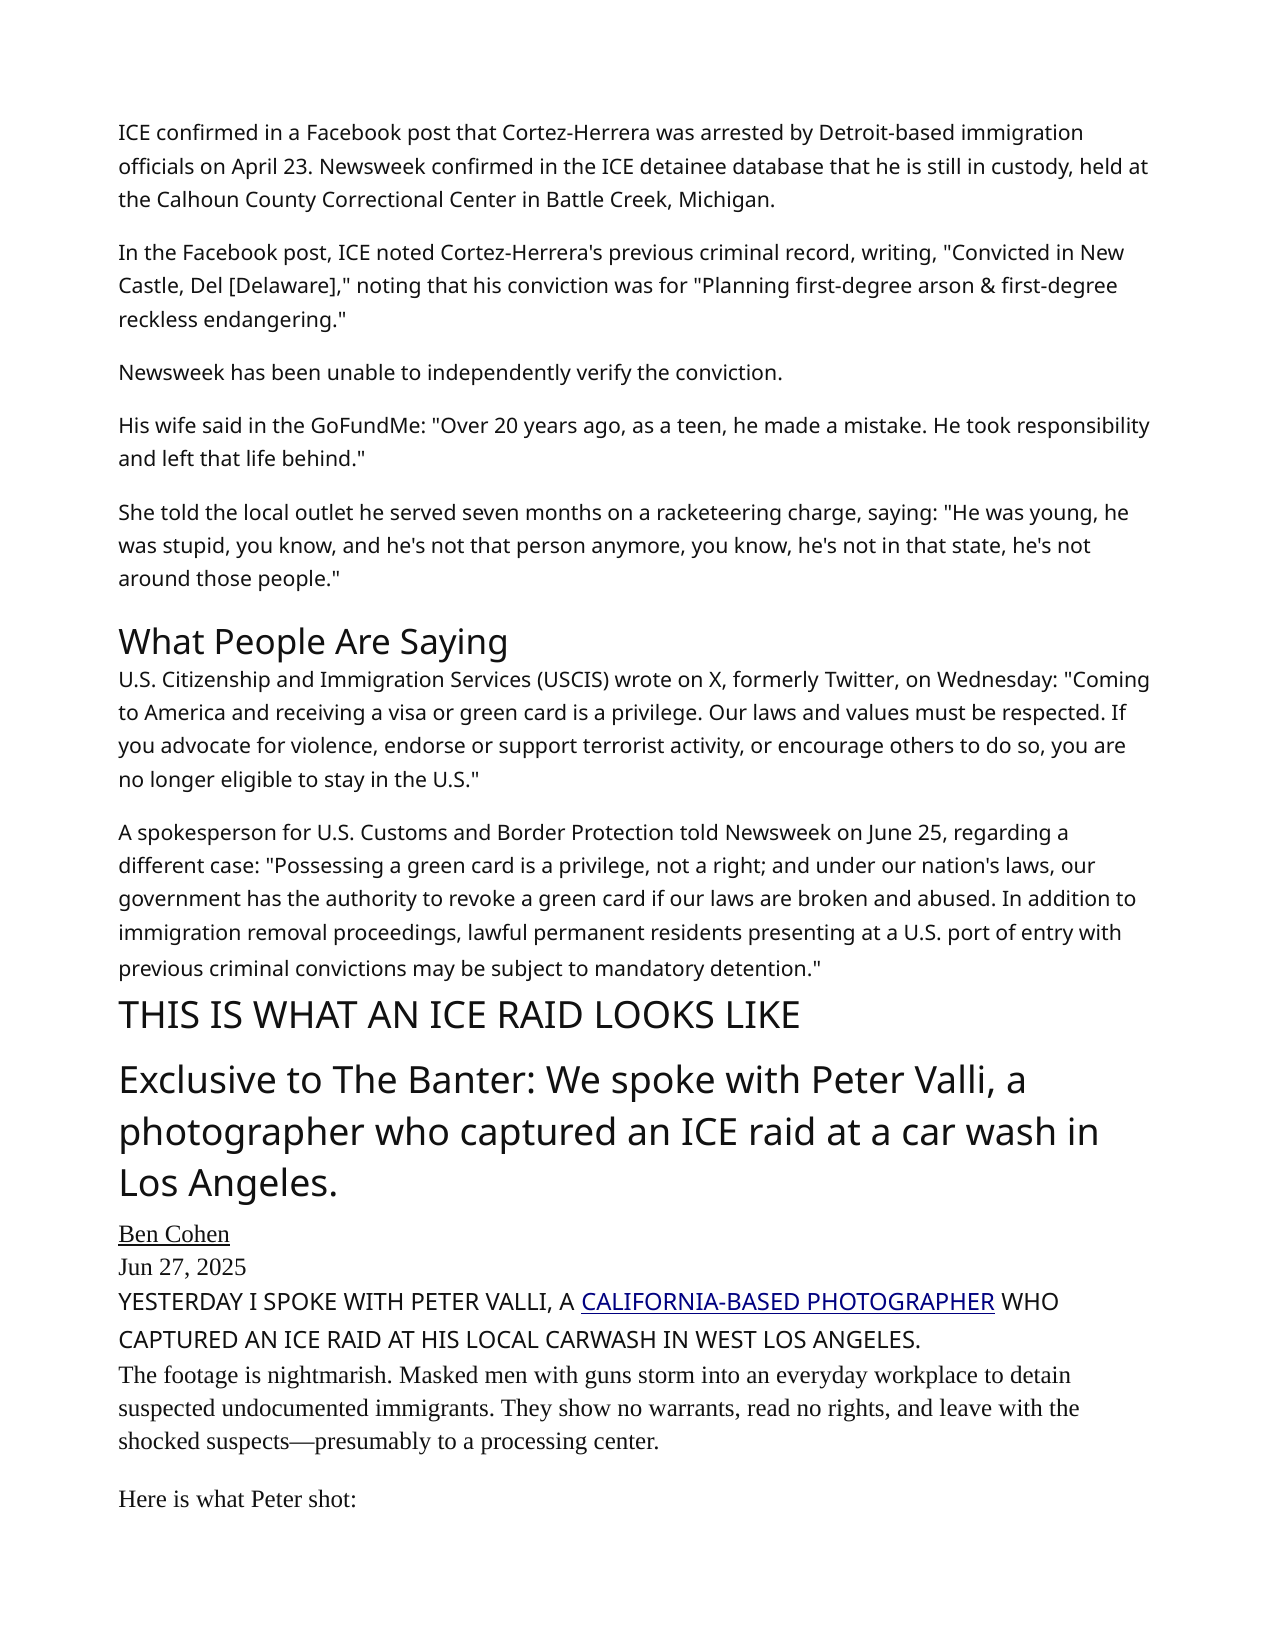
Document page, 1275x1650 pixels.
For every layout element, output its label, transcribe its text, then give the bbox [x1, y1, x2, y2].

subtitle What People Are Saying [118, 617, 1157, 664]
subtitle Exclusive to The Banter: We spoke with Peter Valli, a photographer who captured an ICE raid at a car wash in Los Angeles. [118, 1054, 1157, 1207]
text Jun 27, 2025 [118, 1252, 1157, 1281]
subtitle This Is What An ICE Raid Looks Like [118, 988, 1157, 1039]
text She told the local outlet he served seven months on a racketeering charge, saying: "He was young, he was stupid, you know, and he's not that person anymore, you know, he's not in that state, he's not around those people." [118, 497, 1157, 593]
text Newsweek has been unable to independently verify the conviction. [118, 357, 1157, 386]
text Ben Cohen [118, 1219, 1157, 1248]
text Here is what Peter shot: [118, 1484, 1157, 1513]
text The footage is nightmarish. Masked men with guns storm into an everyday workplace to detain suspected undocumented immigrants. They show no warrants, read no rights, and leave with the shocked suspects—presumably to a processing center. [118, 1360, 1157, 1454]
text In the Facebook post, ICE noted Cortez-Herrera's previous criminal record, writing, "Convicted in New Castle, Del [Delaware]," noting that his conviction was for "Planning first-degree arson & first-degree reckless endangering." [118, 238, 1157, 333]
text Yesterday I spoke with Peter Valli, a California-based photographer who captured an ICE raid at his local carwash in West Los Angeles. [118, 1285, 1157, 1355]
text A spokesperson for U.S. Customs and Border Protection told Newsweek on June 25, regarding a different case: "Possessing a green card is a privilege, not a right; and under our nation's laws, our government has the authority to revoke a green card if our laws are broken and abused. In addition to immigration removal proceedings, lawful permanent residents presenting at a U.S. port of entry with previous criminal convictions may be subject to mandatory detention." [118, 817, 1157, 983]
text His wife said in the GoFundMe: "Over 20 years ago, as a teen, he made a mistake. He took responsibility and left that life behind." [118, 411, 1157, 473]
text U.S. Citizenship and Immigration Services (USCIS) wrote on X, formerly Twitter, on Wednesday: "Coming to America and receiving a visa or green card is a privilege. Our laws and values must be respected. If you advocate for violence, endorse or support terrorist activity, or encourage others to do so, you are no longer eligible to stay in the U.S." [118, 664, 1157, 793]
text ICE confirmed in a Facebook post that Cortez-Herrera was arrested by Detroit-based immigration officials on April 23. Newsweek confirmed in the ICE detainee database that he is still in custody, held at the Calhoun County Correctional Center in Battle Creek, Michigan. [118, 118, 1157, 213]
